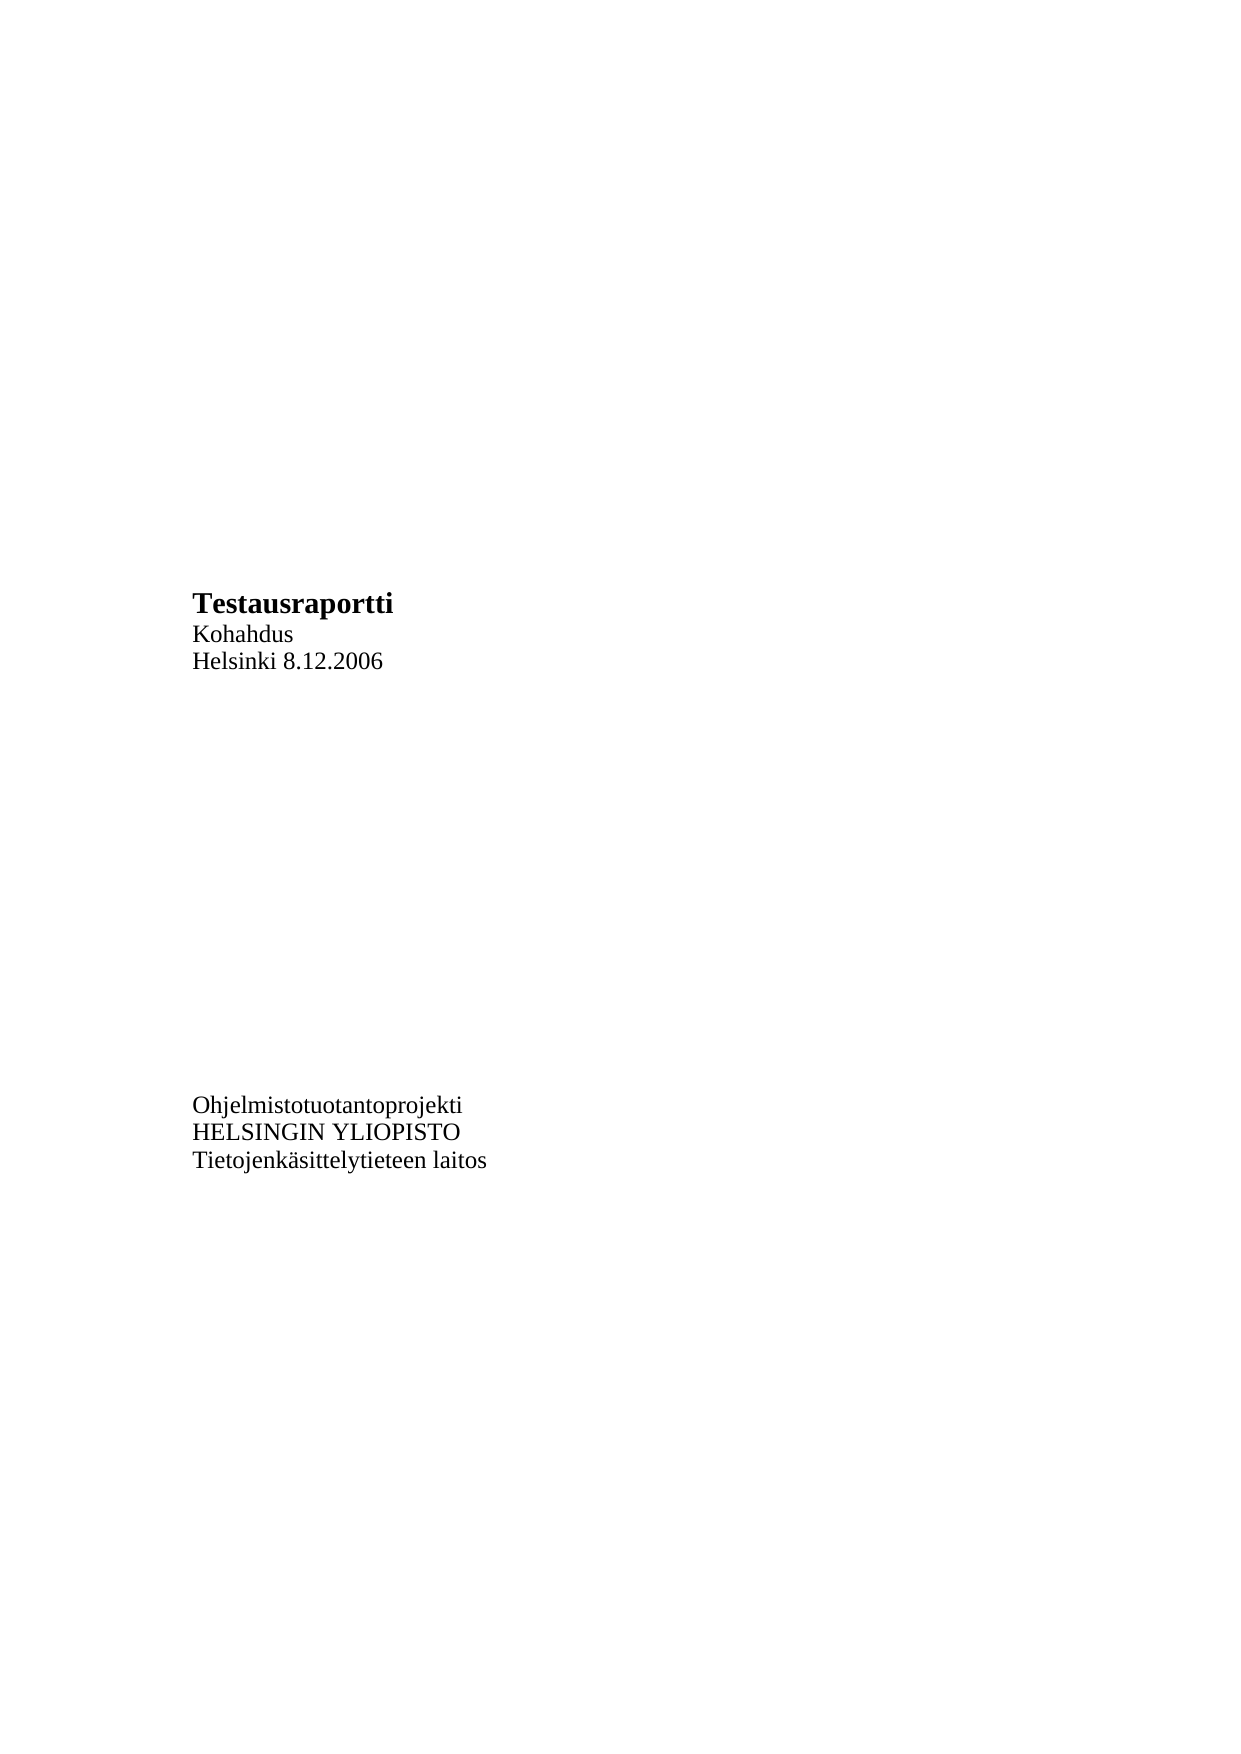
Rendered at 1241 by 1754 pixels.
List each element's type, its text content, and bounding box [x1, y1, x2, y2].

text Testausraportti [118, 586, 1122, 620]
text Helsinki 8.12.2006 [118, 647, 1122, 675]
text Tietojenkäsittelytieteen laitos [118, 1146, 1122, 1174]
text HELSINGIN YLIOPISTO [118, 1118, 1122, 1146]
text Ohjelmistotuotantoprojekti [118, 1091, 1122, 1118]
text Kohahdus [118, 620, 1122, 647]
